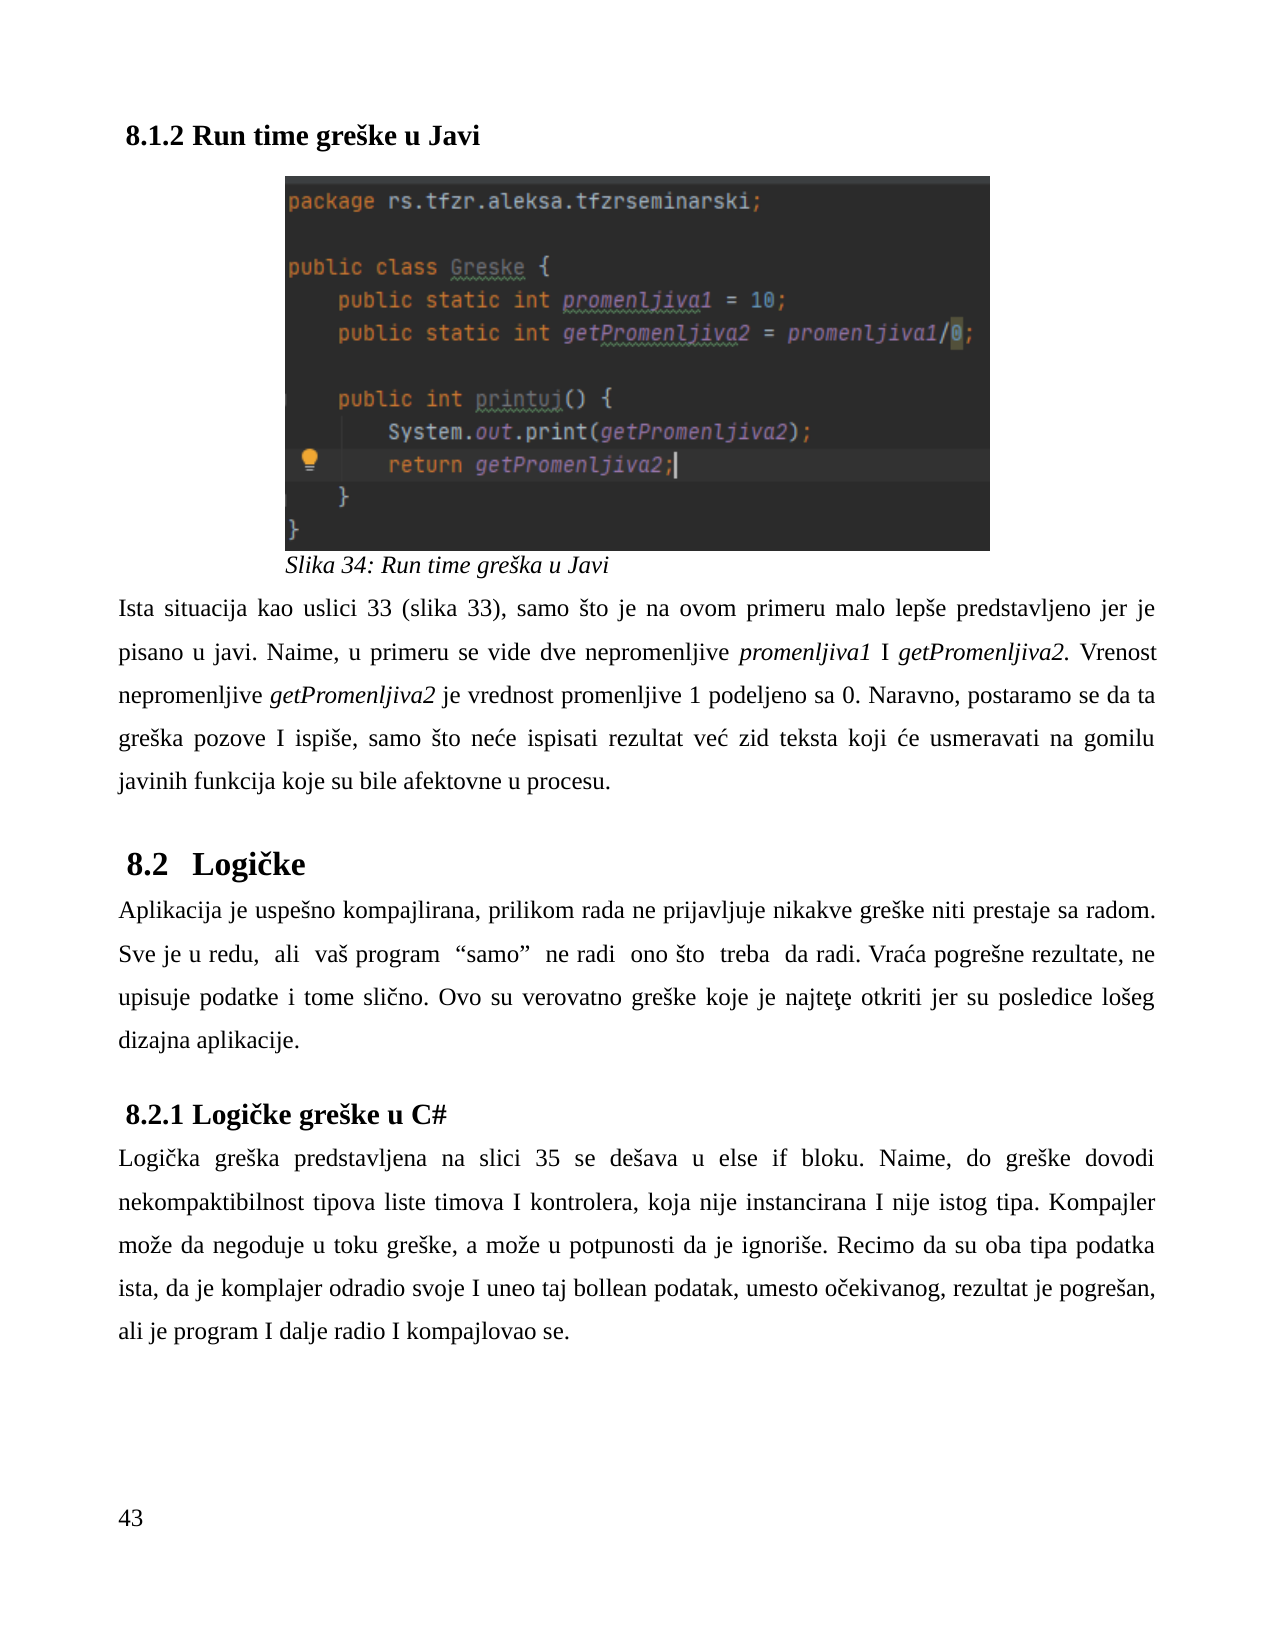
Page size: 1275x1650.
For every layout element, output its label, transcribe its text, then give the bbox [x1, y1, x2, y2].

text Aplikacija je uspešno kompajlirana, prilikom rada ne prijavljuje nikakve greške niti prestaje sa radom. Sve je u redu, ali vaš program “samo” ne radi ono što treba da radi. Vraća pogrešne rezultate, ne upisuje podatke i tome slično. Ovo su verovatno greške koje je najteţe otkriti jer su posledice lošeg dizajna aplikacije. [118, 896, 1157, 1054]
picture [285, 176, 990, 551]
text Ista situacija kao uslici 33 (slika 33), samo što je na ovom primeru malo lepše predstavljeno jer je pisano u javi. Naime, u primeru se vide dve nepromenljive promenljiva1 I getPromenljiva2. Vrenost nepromenljive getPromenljiva2 je vrednost promenljive 1 podeljeno sa 0. Naravno, postaramo se da ta greška pozove I ispiše, samo što neće ispisati rezultat već zid teksta koji će usmeravati na gomilu javinih funkcija koje su bile afektovne u procesu. [118, 164, 1157, 795]
subtitle Logičke greške u C# [118, 1097, 1157, 1131]
text Slika 34: Run time greška u Javi [285, 551, 990, 579]
text Logička greška predstavljena na slici 35 se dešava u else if bloku. Naime, do greške dovodi nekompaktibilnost tipova liste timova I kontrolera, koja nije instancirana I nije istog tipa. Kompajler može da negoduje u toku greške, a može u potpunosti da je ignoriše. Recimo da su oba tipa podatka ista, da je komplajer odradio svoje I uneo taj bollean podatak, umesto očekivanog, rezultat je pogrešan, ali je program I dalje radio I kompajlovao se. [118, 1143, 1157, 1345]
subtitle Logičke [118, 844, 1157, 883]
subtitle Run time greške u Javi [118, 118, 1157, 152]
